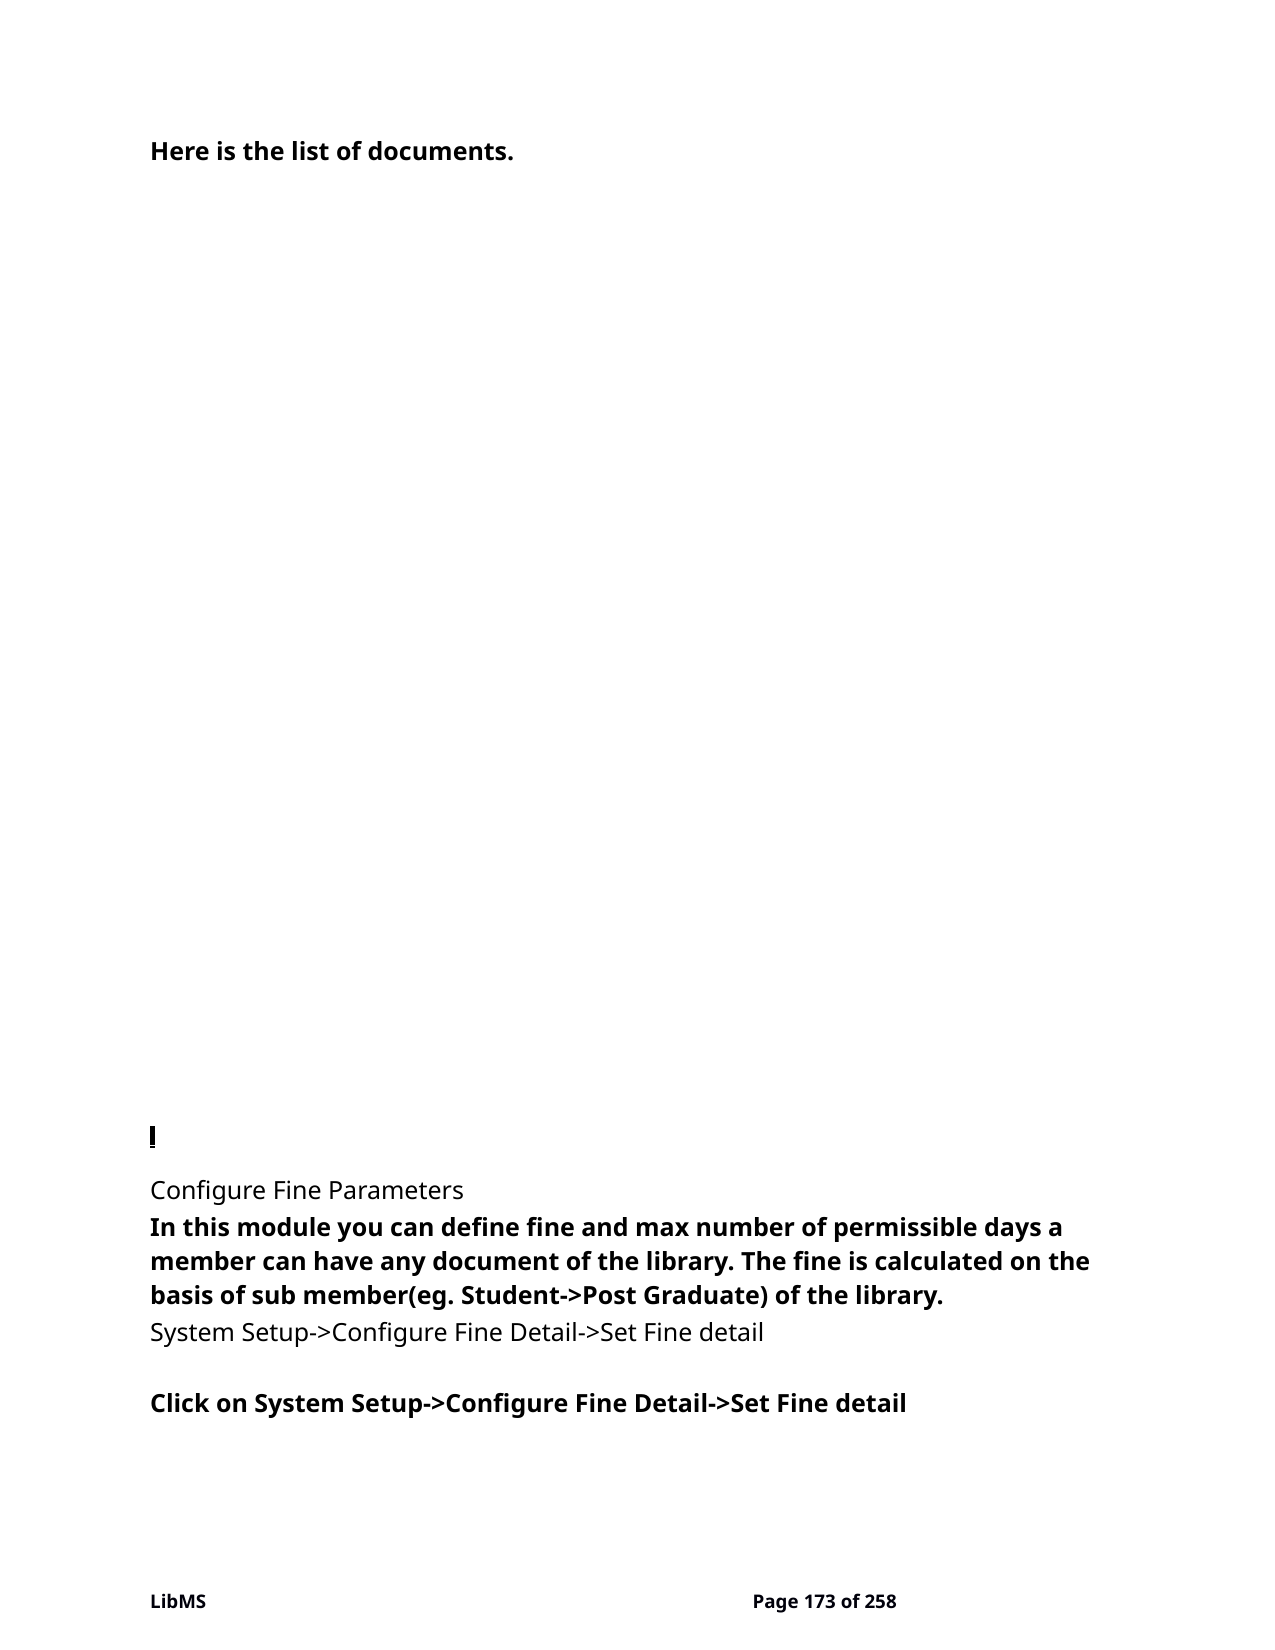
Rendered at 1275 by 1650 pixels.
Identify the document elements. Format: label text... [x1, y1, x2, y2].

text Click on System Setup->Configure Fine Detail->Set Fine detail [150, 1352, 1125, 1420]
text In this module you can define fine and max number of permissible days a member can have any document of the library. The fine is calculated on the basis of sub member(eg. Student->Post Graduate) of the library. [150, 1210, 1125, 1312]
subtitle System Setup->Configure Fine Detail->Set Fine detail [150, 1315, 1125, 1349]
text Here is the list of documents. [150, 133, 1125, 1148]
subtitle Configure Fine Parameters [150, 1173, 1125, 1207]
